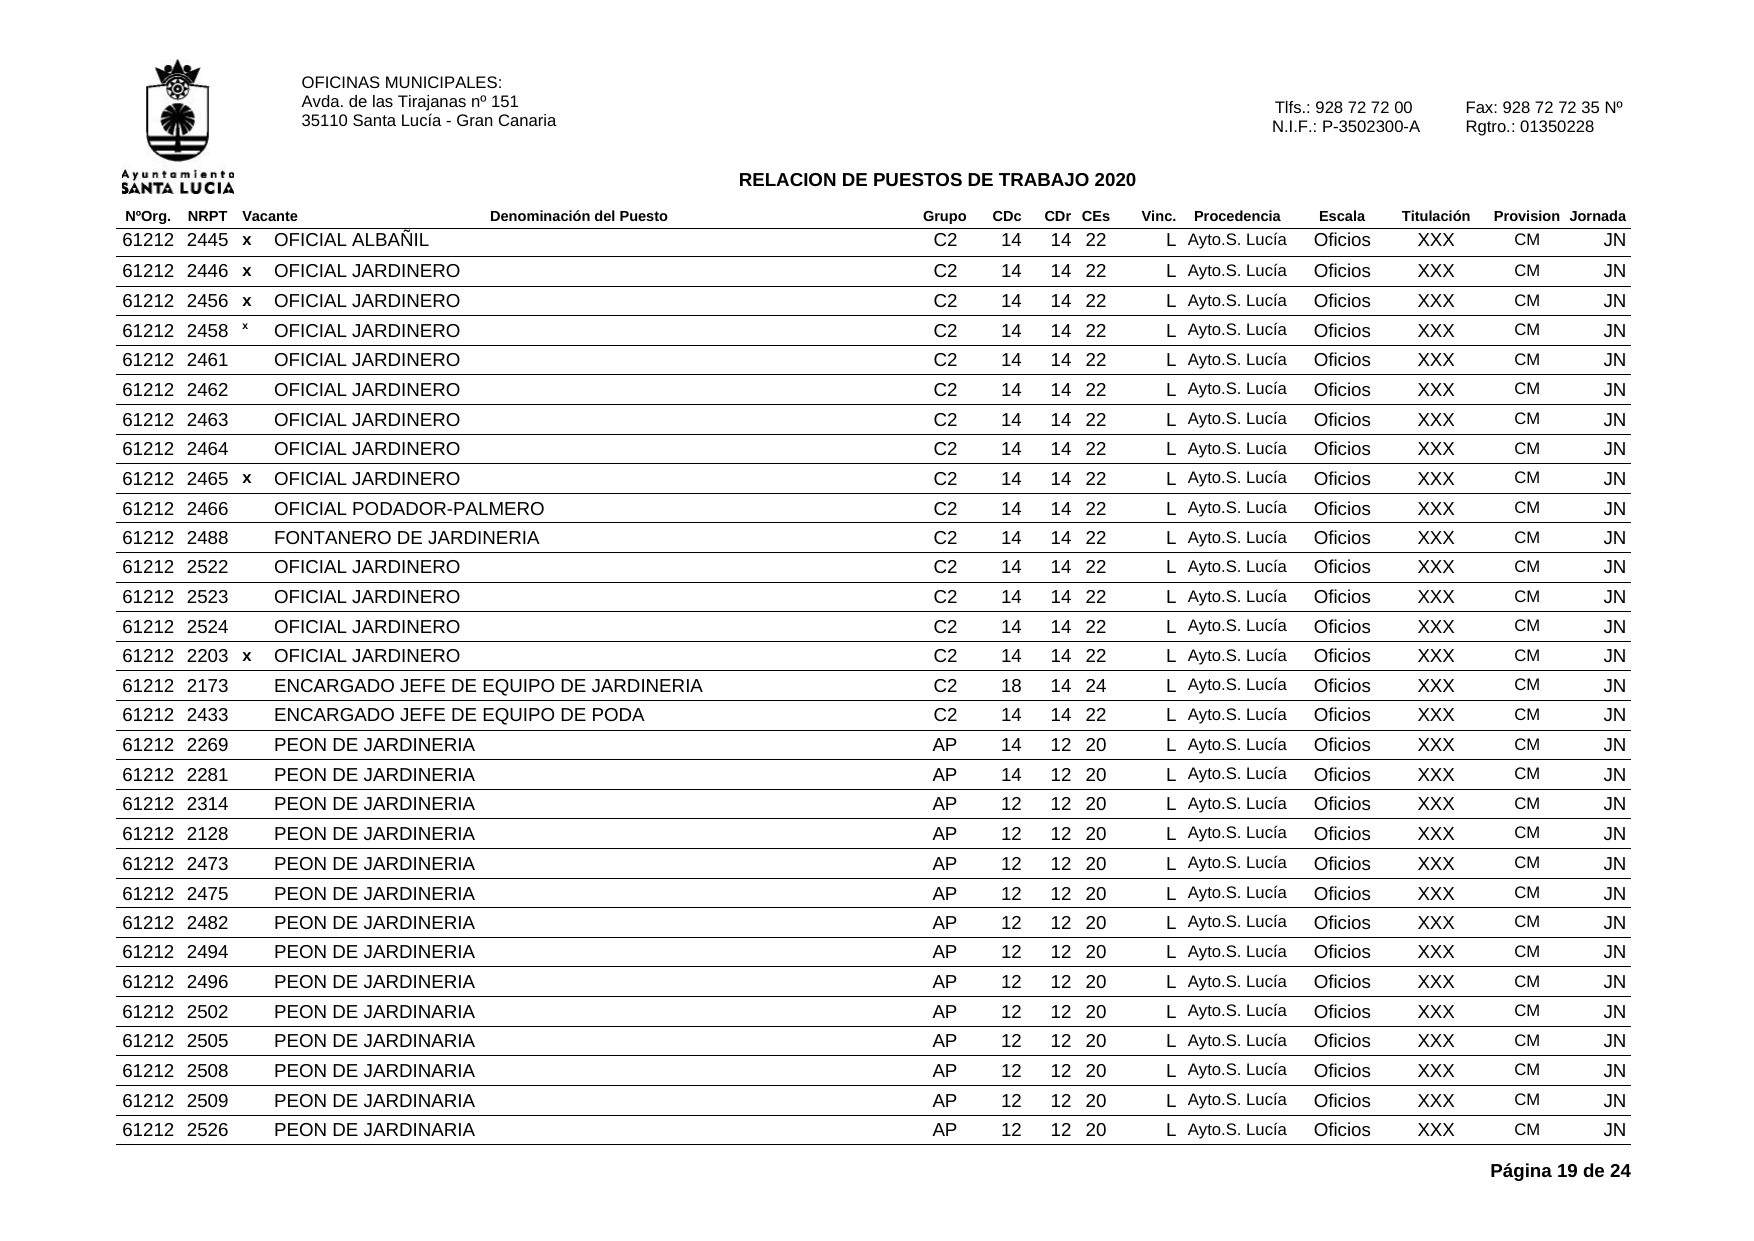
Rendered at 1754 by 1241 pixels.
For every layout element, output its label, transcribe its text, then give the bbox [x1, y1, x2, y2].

table_cell 61212 [116, 1116, 180, 1144]
table_cell 2128 [180, 819, 235, 847]
table_cell Ayto.S. Lucía [1176, 375, 1298, 404]
table_cell 61212 [116, 612, 180, 641]
table_cell C2 [813, 612, 974, 641]
table_cell OFICIAL JARDINERO [266, 612, 813, 641]
table_cell 14 [974, 375, 1021, 404]
table_cell JN [1568, 229, 1631, 256]
table_cell CM [1486, 523, 1567, 552]
table_cell Oficios [1299, 967, 1386, 996]
table_header Fax: 928 72 72 35 Nº Rgtro.: 01350228 [1443, 58, 1631, 196]
table_cell 22 [1071, 375, 1121, 404]
table_cell 14 [1021, 346, 1071, 374]
table_cell Oficios [1299, 938, 1386, 966]
table_cell Ayto.S. Lucía [1176, 494, 1298, 522]
table_cell AP [813, 760, 974, 789]
table_cell JN [1568, 553, 1631, 582]
table_cell Ayto.S. Lucía [1176, 701, 1298, 729]
table_cell [235, 405, 266, 433]
table_cell XXX [1386, 1086, 1486, 1114]
table_cell AP [813, 731, 974, 759]
table_cell 22 [1071, 612, 1121, 641]
table_cell Oficios [1299, 1027, 1386, 1055]
table_cell 61212 [116, 938, 180, 966]
table_cell [235, 671, 266, 699]
table_cell 14 [1021, 612, 1071, 641]
table_cell Ayto.S. Lucía [1176, 671, 1298, 699]
table_cell CM [1486, 1056, 1567, 1084]
table_cell XXX [1386, 257, 1486, 286]
table_cell L [1121, 849, 1176, 877]
table_cell Ayto.S. Lucía [1176, 1116, 1298, 1144]
table_cell 2446 [180, 257, 235, 286]
table_cell CM [1486, 642, 1567, 670]
table_cell C2 [813, 375, 974, 404]
table_cell CM [1486, 435, 1567, 463]
table_header [116, 58, 234, 196]
table_cell L [1121, 612, 1176, 641]
table_cell 14 [974, 287, 1021, 315]
table_cell JN [1568, 731, 1631, 759]
table_cell 22 [1071, 287, 1121, 315]
table_cell OFICIAL JARDINERO [266, 287, 813, 315]
table_cell 12 [974, 967, 1021, 996]
table_cell 2269 [180, 731, 235, 759]
table_cell Oficios [1299, 523, 1386, 552]
table_cell 22 [1071, 701, 1121, 729]
table_cell 61212 [116, 494, 180, 522]
table_cell Ayto.S. Lucía [1176, 1086, 1298, 1114]
table_cell 14 [974, 316, 1021, 344]
table_cell 14 [974, 257, 1021, 286]
table_cell 14 [1021, 583, 1071, 611]
table_header NºOrg. [116, 207, 180, 227]
table_cell 2522 [180, 553, 235, 582]
table_cell 20 [1071, 1056, 1121, 1084]
table_cell [235, 1086, 266, 1114]
table_cell [235, 849, 266, 877]
table_cell Oficios [1299, 1086, 1386, 1114]
table_cell Ayto.S. Lucía [1176, 346, 1298, 374]
table_cell [235, 938, 266, 966]
table_cell x [235, 257, 266, 286]
table_cell OFICIAL JARDINERO [266, 375, 813, 404]
table_cell 14 [974, 731, 1021, 759]
table_cell XXX [1386, 612, 1486, 641]
table_cell 14 [1021, 494, 1071, 522]
table_cell L [1121, 316, 1176, 344]
table_cell [235, 967, 266, 996]
table_cell [235, 435, 266, 463]
table_cell XXX [1386, 879, 1486, 907]
table_cell Ayto.S. Lucía [1176, 997, 1298, 1026]
table_cell JN [1568, 494, 1631, 522]
table_cell 12 [1021, 1116, 1071, 1144]
table_cell 2502 [180, 997, 235, 1026]
table_cell 12 [1021, 849, 1071, 877]
table_cell Ayto.S. Lucía [1176, 405, 1298, 433]
table_cell XXX [1386, 938, 1486, 966]
table_cell PEON DE JARDINARIA [266, 1116, 813, 1144]
table_cell PEON DE JARDINERIA [266, 731, 813, 759]
table_cell 14 [1021, 375, 1071, 404]
table_cell Oficios [1299, 375, 1386, 404]
table_cell Oficios [1299, 287, 1386, 315]
table_cell 2445 [180, 229, 235, 256]
table_cell 61212 [116, 375, 180, 404]
table_cell 22 [1071, 405, 1121, 433]
table_cell JN [1568, 375, 1631, 404]
table_cell CM [1486, 464, 1567, 492]
table_cell CM [1486, 1116, 1567, 1144]
table_cell 61212 [116, 405, 180, 433]
table_cell L [1121, 819, 1176, 847]
table_cell 14 [1021, 435, 1071, 463]
table_cell AP [813, 1086, 974, 1114]
table_cell 12 [1021, 997, 1071, 1026]
table_cell [235, 375, 266, 404]
table_cell Oficios [1299, 819, 1386, 847]
table_cell L [1121, 879, 1176, 907]
table_cell 24 [1071, 671, 1121, 699]
table_cell CM [1486, 967, 1567, 996]
table_cell PEON DE JARDINERIA [266, 879, 813, 907]
table_cell 61212 [116, 1086, 180, 1114]
table_cell XXX [1386, 819, 1486, 847]
table_cell L [1121, 790, 1176, 818]
table_cell L [1121, 701, 1176, 729]
table_header CDr [1021, 207, 1071, 227]
table_cell Ayto.S. Lucía [1176, 435, 1298, 463]
table_cell 2458 [180, 316, 235, 344]
table_cell CM [1486, 849, 1567, 877]
table_cell 2524 [180, 612, 235, 641]
table_cell OFICIAL JARDINERO [266, 553, 813, 582]
table_cell Ayto.S. Lucía [1176, 819, 1298, 847]
table_cell XXX [1386, 731, 1486, 759]
table_cell Oficios [1299, 790, 1386, 818]
table_cell 20 [1071, 1086, 1121, 1114]
table_cell L [1121, 405, 1176, 433]
table_cell XXX [1386, 849, 1486, 877]
table_cell JN [1568, 287, 1631, 315]
table_cell JN [1568, 997, 1631, 1026]
table_cell Ayto.S. Lucía [1176, 612, 1298, 641]
table_cell L [1121, 908, 1176, 937]
table_cell 18 [974, 671, 1021, 699]
table_cell 61212 [116, 346, 180, 374]
table_cell XXX [1386, 316, 1486, 344]
table_cell Oficios [1299, 553, 1386, 582]
table_cell 22 [1071, 346, 1121, 374]
table_cell L [1121, 967, 1176, 996]
table_cell Ayto.S. Lucía [1176, 1027, 1298, 1055]
table_cell 2465 [180, 464, 235, 492]
table_cell CM [1486, 701, 1567, 729]
table_cell 2462 [180, 375, 235, 404]
table_cell L [1121, 760, 1176, 789]
table_cell [235, 583, 266, 611]
table_cell 14 [1021, 701, 1071, 729]
table_cell 22 [1071, 494, 1121, 522]
table_cell x [235, 642, 266, 670]
table_cell x [235, 229, 266, 256]
table_header OFICINAS MUNICIPALES: Avda. de las Tirajanas nº 151 35110 Santa Lucía - Gran Canaria [234, 58, 652, 196]
table_cell [235, 1056, 266, 1084]
table_cell 2496 [180, 967, 235, 996]
table_cell 2509 [180, 1086, 235, 1114]
table_cell x [235, 287, 266, 315]
table_cell OFICIAL JARDINERO [266, 464, 813, 492]
table_cell L [1121, 494, 1176, 522]
table_header Titulación [1386, 207, 1486, 227]
table_cell L [1121, 435, 1176, 463]
table_cell 61212 [116, 583, 180, 611]
table_cell ENCARGADO JEFE DE EQUIPO DE PODA [266, 701, 813, 729]
table_cell PEON DE JARDINARIA [266, 997, 813, 1026]
table_cell 22 [1071, 316, 1121, 344]
table_cell JN [1568, 701, 1631, 729]
table_cell 61212 [116, 1056, 180, 1084]
table_cell 61212 [116, 553, 180, 582]
table_cell 61212 [116, 849, 180, 877]
table_cell 22 [1071, 464, 1121, 492]
table_cell Oficios [1299, 583, 1386, 611]
table_cell Ayto.S. Lucía [1176, 553, 1298, 582]
table_cell CM [1486, 879, 1567, 907]
table_cell XXX [1386, 405, 1486, 433]
table_cell Ayto.S. Lucía [1176, 849, 1298, 877]
table_cell Ayto.S. Lucía [1176, 257, 1298, 286]
table_cell Oficios [1299, 701, 1386, 729]
table_cell 12 [1021, 1027, 1071, 1055]
table_cell CM [1486, 790, 1567, 818]
table_cell 61212 [116, 819, 180, 847]
table_cell Ayto.S. Lucía [1176, 523, 1298, 552]
table_cell XXX [1386, 523, 1486, 552]
table_cell AP [813, 908, 974, 937]
table_cell Oficios [1299, 435, 1386, 463]
table_cell CM [1486, 760, 1567, 789]
table_cell C2 [813, 229, 974, 256]
table_cell 61212 [116, 908, 180, 937]
table_cell JN [1568, 464, 1631, 492]
table_cell 2463 [180, 405, 235, 433]
table_cell 14 [974, 612, 1021, 641]
table_cell 61212 [116, 790, 180, 818]
table_cell 61212 [116, 731, 180, 759]
table_cell CM [1486, 494, 1567, 522]
table_cell 12 [974, 997, 1021, 1026]
table_cell 61212 [116, 967, 180, 996]
table_cell CM [1486, 819, 1567, 847]
table_cell 2526 [180, 1116, 235, 1144]
table_cell Oficios [1299, 731, 1386, 759]
table_cell Oficios [1299, 997, 1386, 1026]
table_cell Ayto.S. Lucía [1176, 642, 1298, 670]
table_cell 12 [974, 908, 1021, 937]
table_cell C2 [813, 405, 974, 433]
table_cell 14 [974, 701, 1021, 729]
table_cell AP [813, 849, 974, 877]
table_cell JN [1568, 760, 1631, 789]
table_cell 12 [974, 879, 1021, 907]
table_cell 61212 [116, 1027, 180, 1055]
table_header Vinc. [1121, 207, 1176, 227]
table_header Grupo [813, 207, 974, 227]
table_cell CM [1486, 553, 1567, 582]
table_cell 14 [974, 642, 1021, 670]
table_cell C2 [813, 435, 974, 463]
table_cell 2482 [180, 908, 235, 937]
table_cell [235, 908, 266, 937]
table_cell 20 [1071, 879, 1121, 907]
table_cell 2433 [180, 701, 235, 729]
table_cell JN [1568, 671, 1631, 699]
table_cell XXX [1386, 494, 1486, 522]
table_cell 61212 [116, 316, 180, 344]
table_cell C2 [813, 553, 974, 582]
table_cell JN [1568, 819, 1631, 847]
table_cell Ayto.S. Lucía [1176, 879, 1298, 907]
table_cell Oficios [1299, 405, 1386, 433]
table_cell JN [1568, 1116, 1631, 1144]
table_cell Ayto.S. Lucía [1176, 287, 1298, 315]
table_cell C2 [813, 346, 974, 374]
table_cell L [1121, 642, 1176, 670]
table_cell L [1121, 464, 1176, 492]
table_cell Oficios [1299, 1116, 1386, 1144]
table_cell JN [1568, 967, 1631, 996]
table_cell CM [1486, 731, 1567, 759]
table_cell 2488 [180, 523, 235, 552]
table_cell 14 [1021, 523, 1071, 552]
table_cell Ayto.S. Lucía [1176, 938, 1298, 966]
table_cell 14 [974, 405, 1021, 433]
table_cell 61212 [116, 642, 180, 670]
table_cell 14 [1021, 229, 1071, 256]
table_cell Ayto.S. Lucía [1176, 731, 1298, 759]
table_cell [235, 1116, 266, 1144]
table_cell OFICIAL JARDINERO [266, 435, 813, 463]
table_cell 20 [1071, 938, 1121, 966]
table_cell CM [1486, 997, 1567, 1026]
table_cell 2494 [180, 938, 235, 966]
table_cell JN [1568, 435, 1631, 463]
table_cell JN [1568, 790, 1631, 818]
table_cell Oficios [1299, 879, 1386, 907]
table_cell Oficios [1299, 671, 1386, 699]
table_cell XXX [1386, 790, 1486, 818]
table_cell [235, 701, 266, 729]
table_cell 12 [1021, 908, 1071, 937]
table_cell JN [1568, 1086, 1631, 1114]
table_cell L [1121, 1116, 1176, 1144]
table_cell JN [1568, 316, 1631, 344]
table_cell C2 [813, 523, 974, 552]
table_header CDc [974, 207, 1021, 227]
table_cell Oficios [1299, 1056, 1386, 1084]
table_cell [235, 879, 266, 907]
table_cell CM [1486, 671, 1567, 699]
table_cell XXX [1386, 229, 1486, 256]
table_cell 14 [1021, 553, 1071, 582]
table_cell [235, 1027, 266, 1055]
table_cell CM [1486, 375, 1567, 404]
table_cell [235, 553, 266, 582]
table_cell 2203 [180, 642, 235, 670]
table_cell ENCARGADO JEFE DE EQUIPO DE JARDINERIA [266, 671, 813, 699]
table_cell x [235, 316, 266, 344]
table_cell x [235, 464, 266, 492]
table_cell 20 [1071, 1027, 1121, 1055]
table_header Jornada [1568, 207, 1631, 227]
table_cell XXX [1386, 375, 1486, 404]
table_cell XXX [1386, 701, 1486, 729]
table_header Procedencia [1176, 207, 1298, 227]
table_cell 61212 [116, 523, 180, 552]
table_cell CM [1486, 257, 1567, 286]
table_cell XXX [1386, 583, 1486, 611]
table_cell Oficios [1299, 494, 1386, 522]
table_cell XXX [1386, 760, 1486, 789]
table_cell OFICIAL JARDINERO [266, 346, 813, 374]
table_cell 14 [1021, 464, 1071, 492]
table_cell PEON DE JARDINERIA [266, 819, 813, 847]
table_header NRPT [180, 207, 235, 227]
table_cell XXX [1386, 1027, 1486, 1055]
table_header RELACION DE PUESTOS DE TRABAJO 2020 [652, 58, 1204, 196]
table_cell 14 [974, 760, 1021, 789]
table_cell JN [1568, 642, 1631, 670]
table_cell JN [1568, 523, 1631, 552]
table_cell Ayto.S. Lucía [1176, 1056, 1298, 1084]
table_cell 20 [1071, 731, 1121, 759]
table_cell Ayto.S. Lucía [1176, 316, 1298, 344]
table_cell 14 [1021, 316, 1071, 344]
table_cell L [1121, 229, 1176, 256]
table_cell CM [1486, 1086, 1567, 1114]
table_cell 61212 [116, 464, 180, 492]
table_cell L [1121, 1027, 1176, 1055]
table_cell Ayto.S. Lucía [1176, 760, 1298, 789]
table_cell JN [1568, 583, 1631, 611]
table_cell JN [1568, 346, 1631, 374]
table_cell 14 [974, 553, 1021, 582]
table_cell C2 [813, 494, 974, 522]
table_cell 12 [1021, 1056, 1071, 1084]
table_cell 61212 [116, 701, 180, 729]
table_cell PEON DE JARDINERIA [266, 938, 813, 966]
table_cell 12 [1021, 879, 1071, 907]
table_cell OFICIAL JARDINERO [266, 405, 813, 433]
table_cell XXX [1386, 1116, 1486, 1144]
table_cell 22 [1071, 553, 1121, 582]
table_cell OFICIAL JARDINERO [266, 642, 813, 670]
table_cell XXX [1386, 553, 1486, 582]
table_cell JN [1568, 1027, 1631, 1055]
table_cell C2 [813, 701, 974, 729]
table_cell JN [1568, 879, 1631, 907]
table_cell Ayto.S. Lucía [1176, 790, 1298, 818]
table_cell C2 [813, 287, 974, 315]
table_header Tlfs.: 928 72 72 00 N.I.F.: P-3502300-A [1204, 58, 1443, 196]
table_cell Ayto.S. Lucía [1176, 464, 1298, 492]
table_cell Oficios [1299, 849, 1386, 877]
table_cell JN [1568, 849, 1631, 877]
table_cell L [1121, 583, 1176, 611]
table_cell JN [1568, 1056, 1631, 1084]
table_cell 2281 [180, 760, 235, 789]
table_cell JN [1568, 612, 1631, 641]
table_cell 12 [1021, 760, 1071, 789]
table_cell C2 [813, 583, 974, 611]
table_cell 20 [1071, 819, 1121, 847]
table_cell AP [813, 997, 974, 1026]
table_cell XXX [1386, 908, 1486, 937]
table_cell AP [813, 1056, 974, 1084]
table_cell AP [813, 1027, 974, 1055]
table_cell PEON DE JARDINERIA [266, 908, 813, 937]
table_cell Ayto.S. Lucía [1176, 967, 1298, 996]
table_cell 2461 [180, 346, 235, 374]
table_cell 12 [1021, 1086, 1071, 1114]
table_cell OFICIAL ALBAÑIL [266, 229, 813, 256]
table_cell 12 [974, 1116, 1021, 1144]
table_cell 61212 [116, 435, 180, 463]
table_cell Oficios [1299, 257, 1386, 286]
table_cell Oficios [1299, 642, 1386, 670]
table_header Vacante Denominación del Puesto [235, 207, 813, 227]
table_cell 61212 [116, 879, 180, 907]
table_cell 2475 [180, 879, 235, 907]
table_cell Oficios [1299, 346, 1386, 374]
table_cell 2523 [180, 583, 235, 611]
table_cell [235, 760, 266, 789]
table_cell JN [1568, 405, 1631, 433]
table_cell 12 [974, 849, 1021, 877]
table_cell Oficios [1299, 612, 1386, 641]
table_cell 61212 [116, 257, 180, 286]
table_cell L [1121, 1056, 1176, 1084]
table_cell Ayto.S. Lucía [1176, 583, 1298, 611]
table_cell L [1121, 997, 1176, 1026]
table_cell 61212 [116, 671, 180, 699]
table_cell PEON DE JARDINERIA [266, 760, 813, 789]
table_cell 14 [1021, 671, 1071, 699]
table_cell 12 [1021, 790, 1071, 818]
table_cell XXX [1386, 1056, 1486, 1084]
table_cell 61212 [116, 287, 180, 315]
table_cell 2508 [180, 1056, 235, 1084]
table_cell L [1121, 938, 1176, 966]
table_cell 14 [1021, 287, 1071, 315]
table_cell CM [1486, 938, 1567, 966]
table_cell PEON DE JARDINARIA [266, 1086, 813, 1114]
table_cell AP [813, 790, 974, 818]
table_cell 20 [1071, 1116, 1121, 1144]
table_cell [235, 494, 266, 522]
table_cell 22 [1071, 642, 1121, 670]
table_cell JN [1568, 938, 1631, 966]
table_cell Oficios [1299, 316, 1386, 344]
table_cell PEON DE JARDINARIA [266, 1027, 813, 1055]
table_cell 20 [1071, 760, 1121, 789]
table_cell [235, 346, 266, 374]
table_cell XXX [1386, 967, 1486, 996]
table_cell L [1121, 671, 1176, 699]
table_cell CM [1486, 583, 1567, 611]
table_cell OFICIAL PODADOR-PALMERO [266, 494, 813, 522]
table_cell CM [1486, 405, 1567, 433]
table_cell C2 [813, 257, 974, 286]
table_cell 14 [974, 583, 1021, 611]
table_cell 61212 [116, 760, 180, 789]
table_cell CM [1486, 612, 1567, 641]
table_cell OFICIAL JARDINERO [266, 583, 813, 611]
table_cell FONTANERO DE JARDINERIA [266, 523, 813, 552]
table_cell 14 [974, 229, 1021, 256]
table_cell CM [1486, 229, 1567, 256]
table_cell 20 [1071, 997, 1121, 1026]
table_cell L [1121, 375, 1176, 404]
table_cell Oficios [1299, 760, 1386, 789]
table_cell AP [813, 1116, 974, 1144]
table_cell 12 [1021, 967, 1071, 996]
table_cell 12 [974, 1056, 1021, 1084]
table_cell PEON DE JARDINERIA [266, 790, 813, 818]
table_cell XXX [1386, 287, 1486, 315]
table_header Escala [1299, 207, 1386, 227]
table_cell 22 [1071, 435, 1121, 463]
table_cell CM [1486, 908, 1567, 937]
table_cell 2173 [180, 671, 235, 699]
table_cell JN [1568, 908, 1631, 937]
table_cell Oficios [1299, 229, 1386, 256]
table_cell Ayto.S. Lucía [1176, 908, 1298, 937]
table_cell PEON DE JARDINARIA [266, 1056, 813, 1084]
table_cell 20 [1071, 849, 1121, 877]
table_cell 2464 [180, 435, 235, 463]
table_cell 14 [1021, 642, 1071, 670]
table_cell 22 [1071, 257, 1121, 286]
table_cell 2456 [180, 287, 235, 315]
table_cell 12 [1021, 938, 1071, 966]
table_cell XXX [1386, 642, 1486, 670]
table_cell 20 [1071, 967, 1121, 996]
table_cell Ayto.S. Lucía [1176, 229, 1298, 256]
table_cell [235, 819, 266, 847]
table_cell XXX [1386, 997, 1486, 1026]
table_cell 22 [1071, 523, 1121, 552]
table_cell XXX [1386, 435, 1486, 463]
table_cell L [1121, 257, 1176, 286]
table_cell 14 [974, 494, 1021, 522]
text Página 19 de 24 [116, 1160, 1631, 1181]
table_cell CM [1486, 1027, 1567, 1055]
table_cell [235, 997, 266, 1026]
table_cell 12 [974, 1027, 1021, 1055]
table_cell 61212 [116, 997, 180, 1026]
table_cell XXX [1386, 671, 1486, 699]
table_cell L [1121, 731, 1176, 759]
table_cell AP [813, 819, 974, 847]
table_cell JN [1568, 257, 1631, 286]
table_cell AP [813, 967, 974, 996]
table_cell 61212 [116, 229, 180, 256]
table_cell 20 [1071, 790, 1121, 818]
table_header CEs [1071, 207, 1121, 227]
table_cell 22 [1071, 583, 1121, 611]
table_cell AP [813, 879, 974, 907]
table_cell 14 [1021, 405, 1071, 433]
table_cell C2 [813, 642, 974, 670]
table_cell [235, 523, 266, 552]
table_cell L [1121, 523, 1176, 552]
table_cell CM [1486, 316, 1567, 344]
table_cell 2314 [180, 790, 235, 818]
table_cell CM [1486, 287, 1567, 315]
table_cell 12 [974, 938, 1021, 966]
table_cell XXX [1386, 346, 1486, 374]
table_cell 2473 [180, 849, 235, 877]
table_cell C2 [813, 671, 974, 699]
table_cell CM [1486, 346, 1567, 374]
table_cell L [1121, 1086, 1176, 1114]
table_cell XXX [1386, 464, 1486, 492]
table_cell [235, 612, 266, 641]
table_cell C2 [813, 464, 974, 492]
table_cell 12 [974, 790, 1021, 818]
table_cell 12 [1021, 819, 1071, 847]
table_cell PEON DE JARDINERIA [266, 849, 813, 877]
table_cell L [1121, 346, 1176, 374]
table_cell 14 [974, 346, 1021, 374]
table_cell 14 [974, 523, 1021, 552]
table_cell 14 [1021, 257, 1071, 286]
table_cell AP [813, 938, 974, 966]
table_cell OFICIAL JARDINERO [266, 257, 813, 286]
table_cell 22 [1071, 229, 1121, 256]
table_cell Oficios [1299, 908, 1386, 937]
table_header Provision [1486, 207, 1567, 227]
table_cell C2 [813, 316, 974, 344]
table_cell 12 [974, 1086, 1021, 1114]
table_cell 14 [974, 435, 1021, 463]
table_cell 20 [1071, 908, 1121, 937]
table_cell [235, 790, 266, 818]
table_cell PEON DE JARDINERIA [266, 967, 813, 996]
table_cell OFICIAL JARDINERO [266, 316, 813, 344]
table_cell 14 [974, 464, 1021, 492]
table_cell 2466 [180, 494, 235, 522]
table_cell Oficios [1299, 464, 1386, 492]
table_cell 12 [1021, 731, 1071, 759]
table_cell L [1121, 553, 1176, 582]
table_cell [235, 731, 266, 759]
table_cell 12 [974, 819, 1021, 847]
table_cell L [1121, 287, 1176, 315]
table_cell 2505 [180, 1027, 235, 1055]
